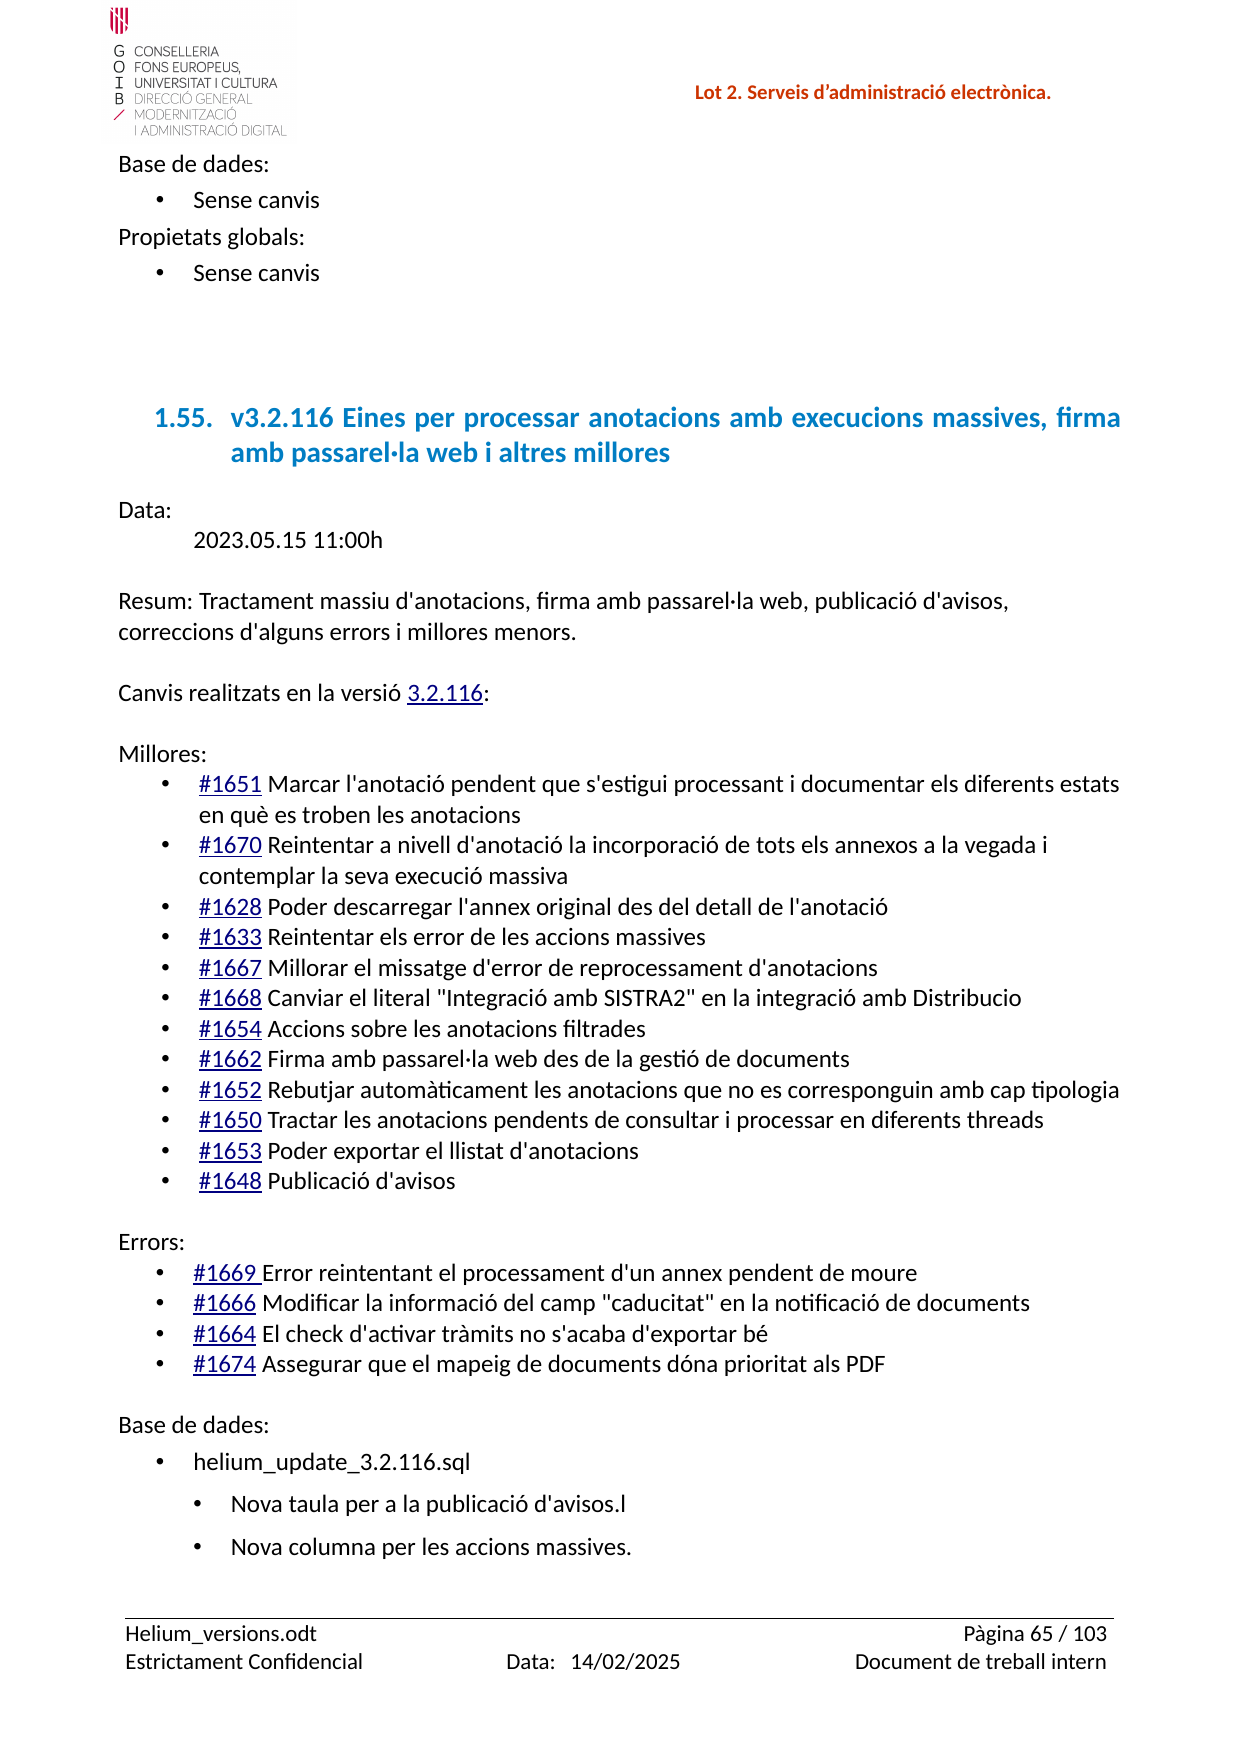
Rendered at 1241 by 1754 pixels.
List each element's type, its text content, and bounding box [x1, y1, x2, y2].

list #1667 Millorar el missatge d'error de reprocessament d'anotacions [161, 952, 1122, 982]
list Nova taula per a la publicació d'avisos.l [193, 1488, 1122, 1519]
list #1633 Reintentar els error de les accions massives [161, 921, 1122, 952]
list #1669 Error reintentant el processament d'un annex pendent de moure [156, 1257, 1122, 1287]
list Sense canvis [156, 257, 1122, 288]
text Base de dades: [118, 1409, 1122, 1440]
list Nova columna per les accions massives. [193, 1531, 1122, 1561]
list #1652 Rebutjar automàticament les anotacions que no es corresponguin amb cap tipologia [161, 1074, 1122, 1104]
list #1654 Accions sobre les anotacions filtrades [161, 1013, 1122, 1043]
list #1670 Reintentar a nivell d'anotació la incorporació de tots els annexos a la vegada i contemplar la seva execució massiva [161, 829, 1122, 891]
text Base de dades: [118, 148, 1122, 178]
picture [100, 0, 297, 144]
list #1628 Poder descarregar l'annex original des del detall de l'anotació [161, 891, 1122, 921]
list Sense canvis [156, 184, 1122, 215]
list #1648 Publicació d'avisos [161, 1165, 1122, 1196]
list #1664 El check d'activar tràmits no s'acaba d'exportar bé [156, 1318, 1122, 1348]
list helium_update_3.2.116.sql [156, 1446, 1122, 1476]
text Millores: [118, 738, 1122, 768]
list #1651 Marcar l'anotació pendent que s'estigui processant i documentar els diferents estats en què es troben les anotacions [161, 768, 1122, 829]
list #1674 Assegurar que el mapeig de documents dóna prioritat als PDF [156, 1348, 1122, 1379]
list #1662 Firma amb passarel·la web des de la gestió de documents [161, 1043, 1122, 1074]
text 2023.05.15 11:00h [118, 524, 1122, 555]
text Errors: [118, 1226, 1122, 1257]
text Canvis realitzats en la versió 3.2.116: [118, 677, 1122, 707]
list #1666 Modificar la informació del camp "caducitat" en la notificació de documents [156, 1287, 1122, 1318]
list #1653 Poder exportar el llistat d'anotacions [161, 1135, 1122, 1165]
text Data: [118, 494, 1122, 524]
list #1668 Canviar el literal "Integració amb SISTRA2" en la integració amb Distribucio [161, 982, 1122, 1013]
subtitle v3.2.116 Eines per processar anotacions amb execucions massives, firma amb passarel·la web i altres millores [153, 399, 1122, 470]
text Propietats globals: [118, 221, 1122, 251]
text Resum: Tractament massiu d'anotacions, firma amb passarel·la web, publicació d'avisos, correccions d'alguns errors i millores menors. [118, 585, 1122, 646]
list #1650 Tractar les anotacions pendents de consultar i processar en diferents threads [161, 1104, 1122, 1135]
